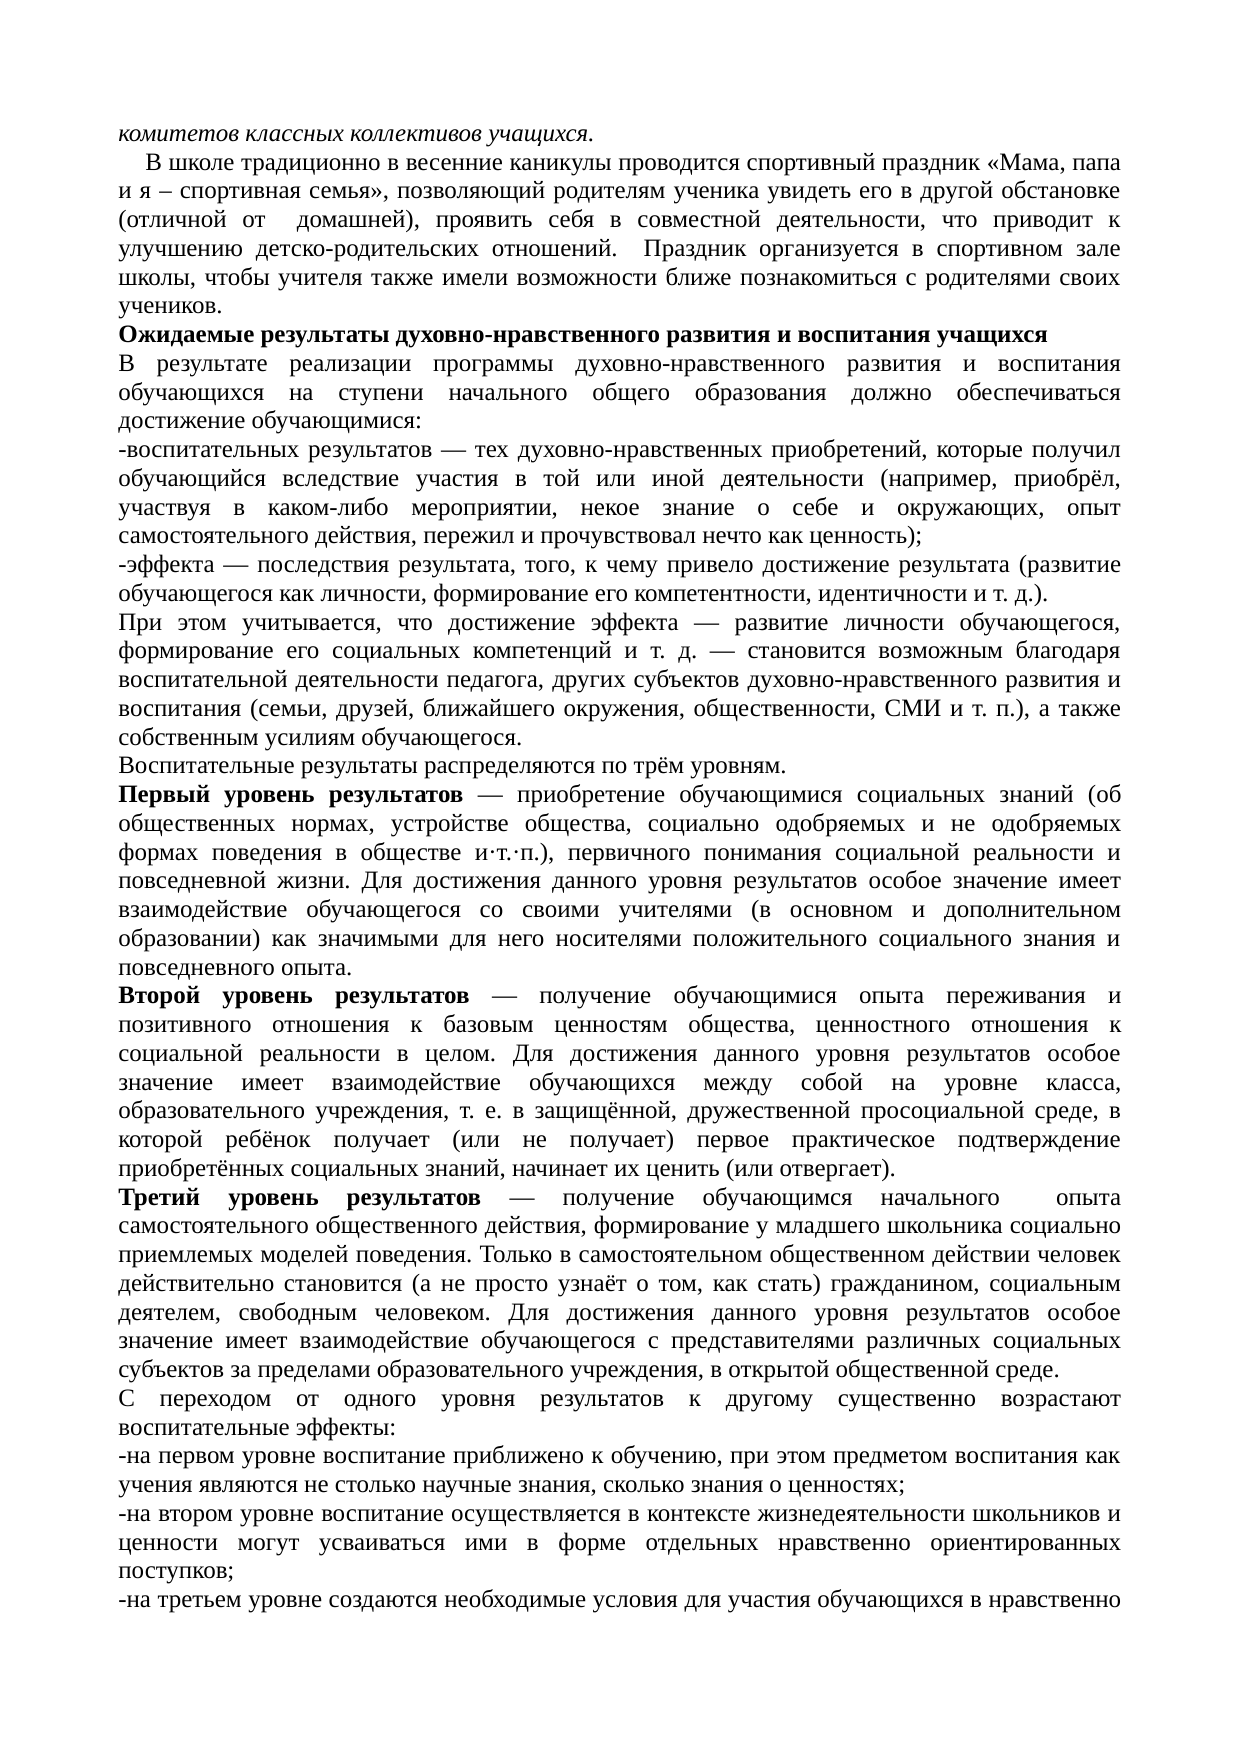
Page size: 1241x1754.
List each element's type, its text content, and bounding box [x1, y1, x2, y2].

text -эффекта — последствия результата, того, к чему привело достижение результата (развитие обучающегося как личности, формирование его компетентности, идентичности и т. д.). [118, 549, 1122, 607]
text Второй уровень результатов — получение обучающимися опыта переживания и позитивного отношения к базовым ценностям общества, ценностного отношения к социальной реальности в целом. Для достижения данного уровня результатов особое значение имеет взаимодействие обучающихся между собой на уровне класса, образовательного учреждения, т. е. в защищённой, дружественной просоциальной среде, в которой ребёнок получает (или не получает) первое практическое подтверждение приобретённых социальных знаний, начинает их ценить (или отвергает). [118, 981, 1122, 1182]
text -на третьем уровне создаются необходимые условия для участия обучающихся в нравственно [118, 1584, 1122, 1613]
text Третий уровень результатов — получение обучающимся начального опыта самостоятельного общественного действия, формирование у младшего школьника социально приемлемых моделей поведения. Только в самостоятельном общественном действии человек действительно становится (а не просто узнаёт о том, как стать) гражданином, социальным деятелем, свободным человеком. Для достижения данного уровня результатов особое значение имеет взаимодействие обучающегося с представителями различных социальных субъектов за пределами образовательного учреждения, в открытой общественной среде. [118, 1182, 1122, 1383]
text В результате реализации программы духовно-нравственного развития и воспитания обучающихся на ступени начального общего образования должно обеспечиваться достижение обучающимися: [118, 348, 1122, 434]
text Первый уровень результатов — приобретение обучающимися социальных знаний (об общественных нормах, устройстве общества, социально одобряемых и не одобряемых формах поведения в обществе и·т.·п.), первичного понимания социальной реальности и повседневной жизни. Для достижения данного уровня результатов особое значение имеет взаимодействие обучающегося со своими учителями (в основном и дополнительном образовании) как значимыми для него носителями положительного социального знания и повседневного опыта. [118, 779, 1122, 981]
text В школе традиционно в весенние каникулы проводится спортивный праздник «Мама, папа и я – спортивная семья», позволяющий родителям ученика увидеть его в другой обстановке (отличной от домашней), проявить себя в совместной деятельности, что приводит к улучшению детско-родительских отношений. Праздник организуется в спортивном зале школы, чтобы учителя также имели возможности ближе познакомиться с родителями своих учеников. [118, 147, 1122, 319]
text -воспитательных результатов — тех духовно-нравственных приобретений, которые получил обучающийся вследствие участия в той или иной деятельности (например, приобрёл, участвуя в каком-либо мероприятии, некое знание о себе и окружающих, опыт самостоятельного действия, пережил и прочувствовал нечто как ценность); [118, 434, 1122, 549]
text Воспитательные результаты распределяются по трём уровням. [118, 751, 1122, 779]
text С переходом от одного уровня результатов к другому существенно возрастают воспитательные эффекты: [118, 1383, 1122, 1441]
text При этом учитывается, что достижение эффекта — развитие личности обучающегося, формирование его социальных компетенций и т. д. — становится возможным благодаря воспитательной деятельности педагога, других субъектов духовно-нравственного развития и воспитания (семьи, друзей, ближайшего окружения, общественности, СМИ и т. п.), а также собственным усилиям обучающегося. [118, 607, 1122, 751]
text -на первом уровне воспитание приближено к обучению, при этом предметом воспитания как учения являются не столько научные знания, сколько знания о ценностях; [118, 1441, 1122, 1498]
text Ожидаемые результаты духовно-нравственного развития и воспитания учащихся [118, 319, 1122, 348]
text -на втором уровне воспитание осуществляется в контексте жизнедеятельности школьников и ценности могут усваиваться ими в форме отдельных нравственно ориентированных поступков; [118, 1498, 1122, 1584]
text комитетов классных коллективов учащихся. [118, 118, 1122, 147]
